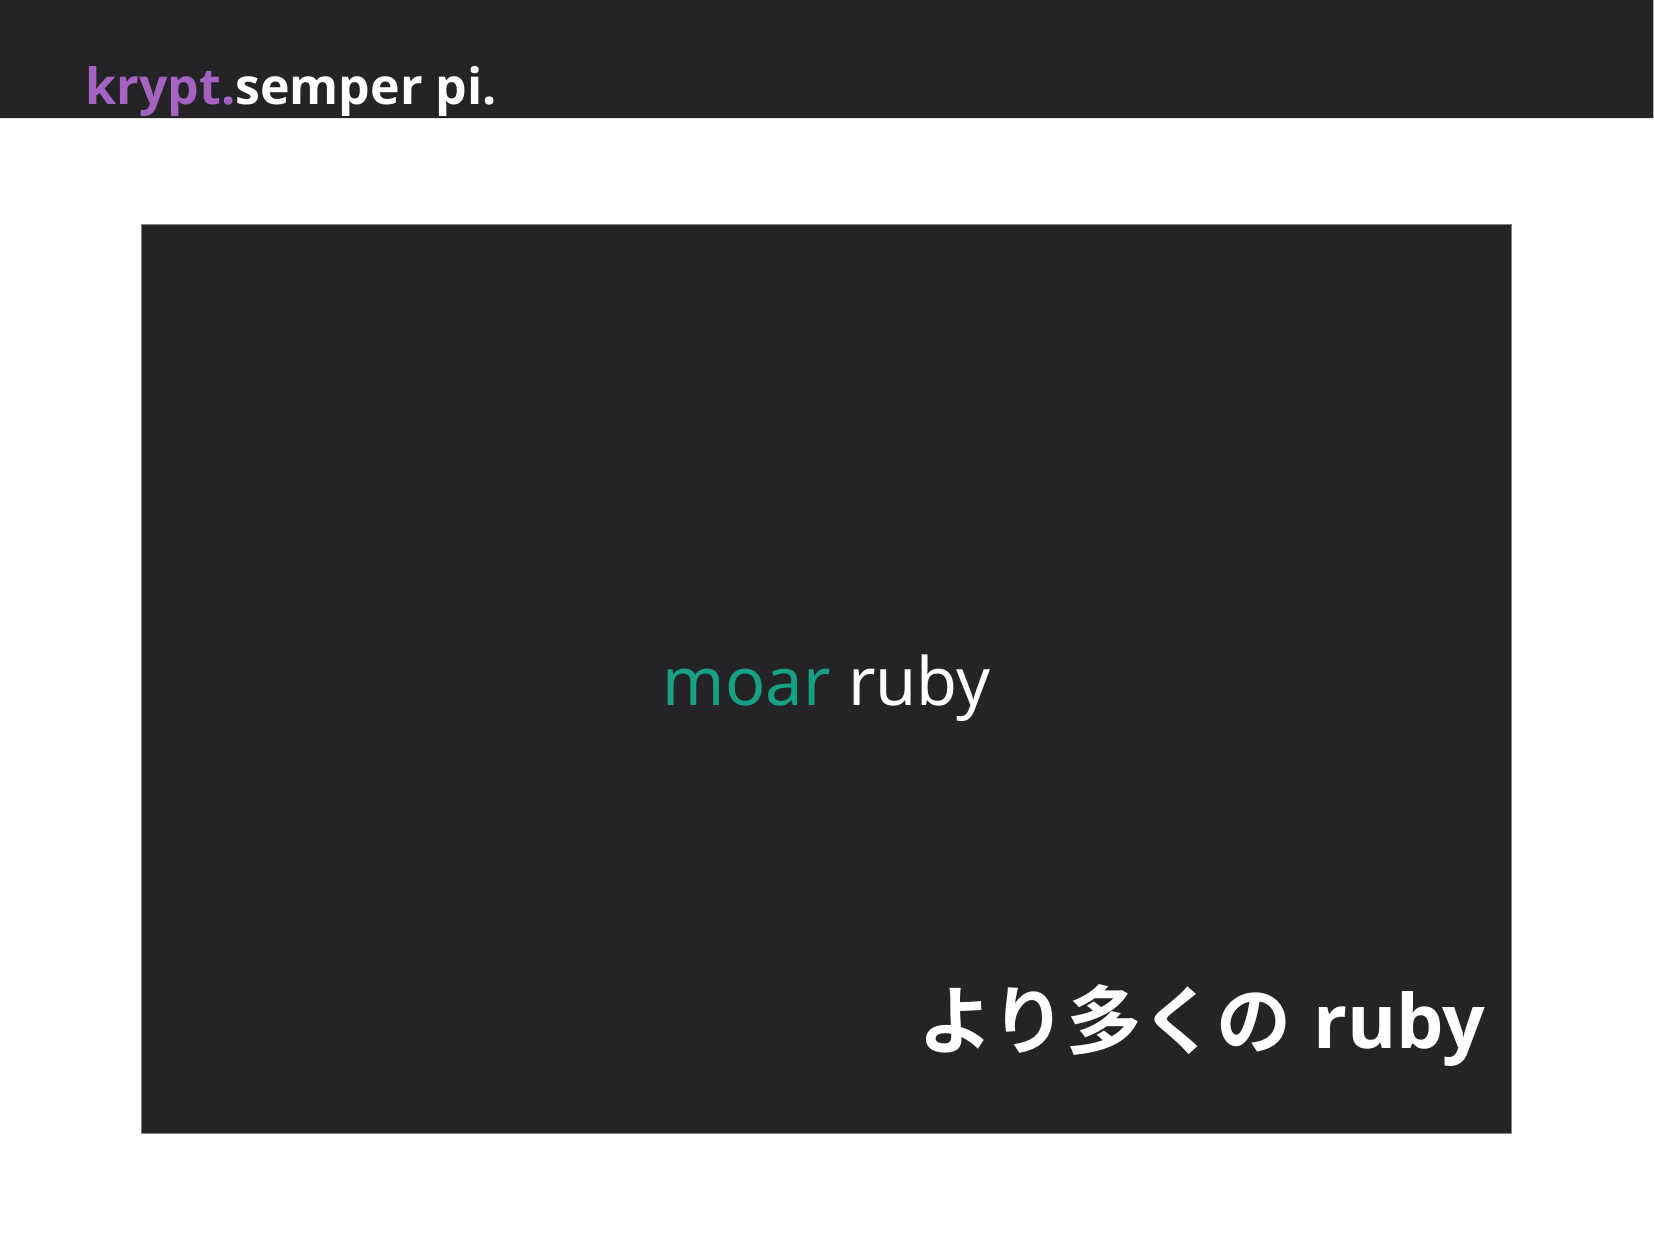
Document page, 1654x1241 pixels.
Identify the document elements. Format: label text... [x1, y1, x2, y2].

text_box より多くのruby [153, 909, 1501, 1123]
text_box krypt.semper pi. [70, 43, 544, 119]
text_box moar ruby [141, 224, 1512, 1134]
text_box [0, 0, 1654, 119]
